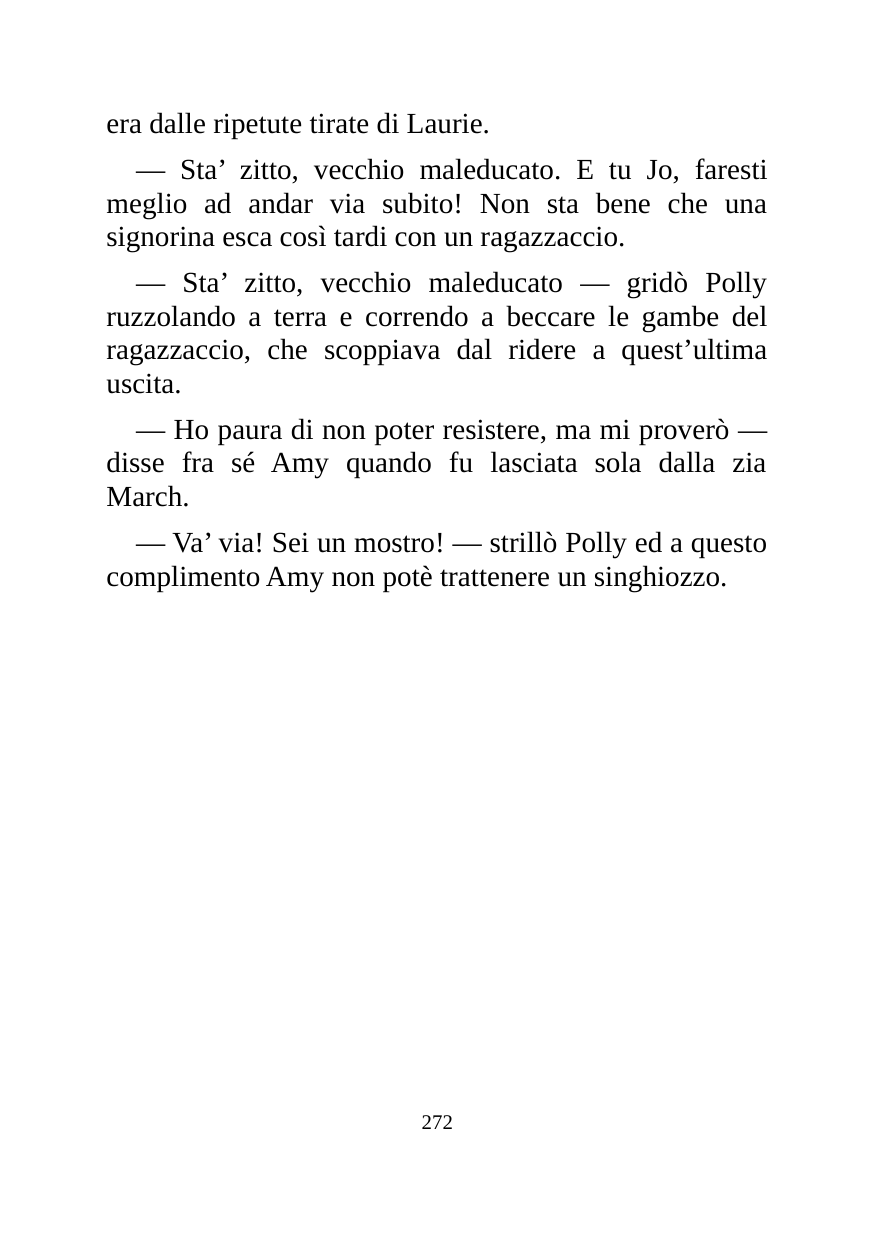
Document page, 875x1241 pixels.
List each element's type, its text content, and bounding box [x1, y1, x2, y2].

text era dalle ripetute tirate di Laurie. [106, 106, 768, 140]
text — Va’ via! Sei un mostro! — strillò Polly ed a questo complimento Amy non potè trattenere un singhiozzo. [106, 525, 768, 592]
text — Ho paura di non poter resistere, ma mi proverò — disse fra sé Amy quando fu lasciata sola dalla zia March. [106, 412, 768, 513]
text — Sta’ zitto, vecchio maleducato — gridò Polly ruzzolando a terra e correndo a beccare le gambe del ragazzaccio, che scoppiava dal ridere a quest’ultima uscita. [106, 265, 768, 399]
text — Sta’ zitto, vecchio maleducato. E tu Jo, faresti meglio ad andar via subito! Non sta bene che una signorina esca così tardi con un ragazzaccio. [106, 152, 768, 253]
